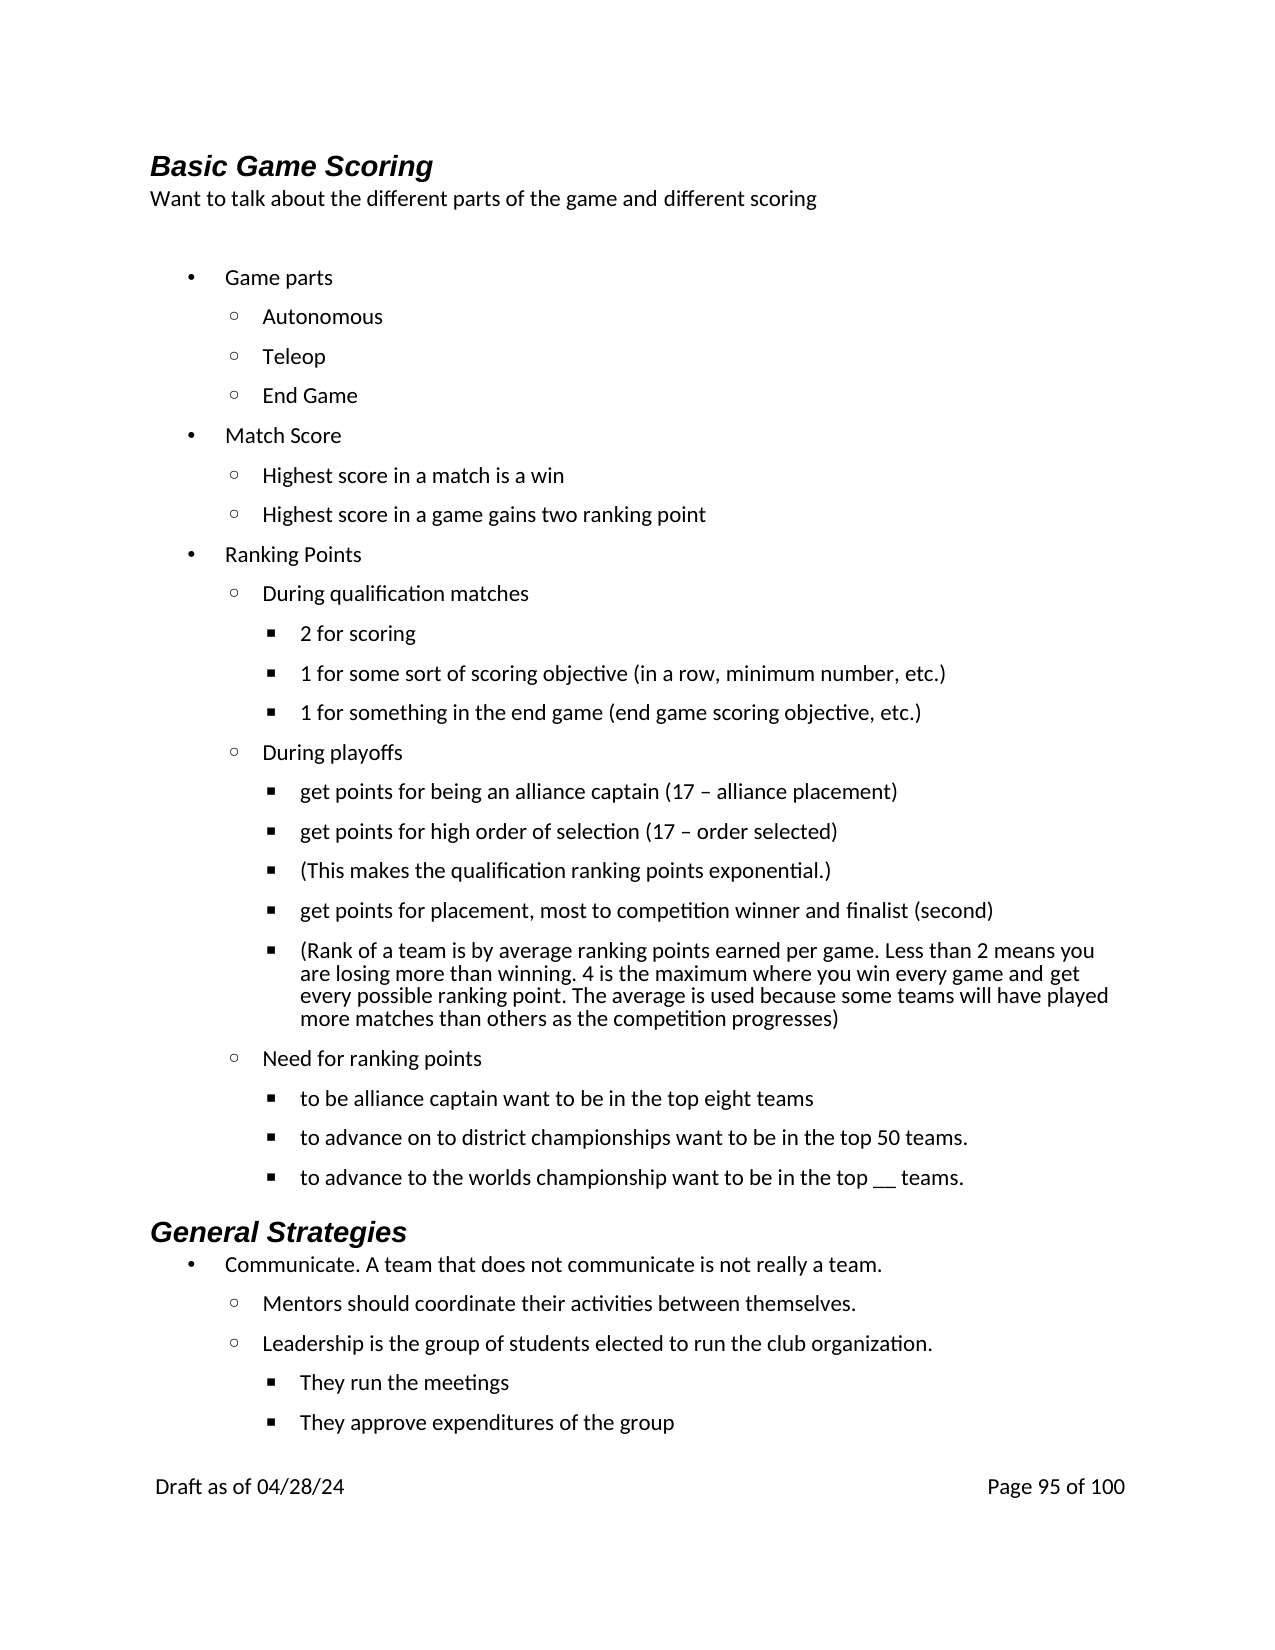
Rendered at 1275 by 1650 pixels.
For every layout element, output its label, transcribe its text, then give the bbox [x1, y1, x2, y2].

subtitle Basic Game Scoring [150, 150, 1125, 183]
list 1 for some sort of scoring objective (in a row, minimum number, etc.) [262, 664, 1125, 687]
list Mentors should coordinate their activities between themselves. [225, 1294, 1125, 1317]
list 2 for scoring [262, 624, 1125, 647]
list Autonomous [225, 308, 1125, 331]
list End Game [225, 387, 1125, 410]
list to advance on to district championships want to be in the top 50 teams. [262, 1128, 1125, 1151]
list During playoffs [225, 743, 1125, 766]
list get points for high order of selection (17 – order selected) [262, 822, 1125, 845]
list 1 for something in the end game (end game scoring objective, etc.) [262, 703, 1125, 726]
subtitle General Strategies [150, 1216, 1125, 1248]
text Want to talk about the different parts of the game and different scoring [150, 189, 1125, 212]
list Match Score [187, 426, 1125, 449]
list to be alliance captain want to be in the top eight teams [262, 1089, 1125, 1112]
list Need for ranking points [225, 1049, 1125, 1072]
list get points for placement, most to competition winner and finalist (second) [262, 901, 1125, 924]
list During qualification matches [225, 585, 1125, 608]
list Highest score in a match is a win [225, 466, 1125, 489]
list Game parts [187, 268, 1125, 291]
list Leadership is the group of students elected to run the club organization. [225, 1334, 1125, 1357]
list Ranking Points [187, 545, 1125, 568]
list to advance to the worlds championship want to be in the top __ teams. [262, 1168, 1125, 1191]
list Teleop [225, 347, 1125, 370]
list Communicate. A team that does not communicate is not really a team. [187, 1255, 1125, 1278]
list (Rank of a team is by average ranking points earned per game. Less than 2 means you are losing more than winning. 4 is the maximum where you win every game and get every possible ranking point. The average is used because some teams will have played more matches than others as the competition progresses) [262, 941, 1125, 1033]
list They approve expenditures of the group [262, 1413, 1125, 1436]
list They run the meetings [262, 1373, 1125, 1396]
list (This makes the qualification ranking points exponential.) [262, 862, 1125, 885]
list Highest score in a game gains two ranking point [225, 506, 1125, 528]
list get points for being an alliance captain (17 – alliance placement) [262, 783, 1125, 806]
